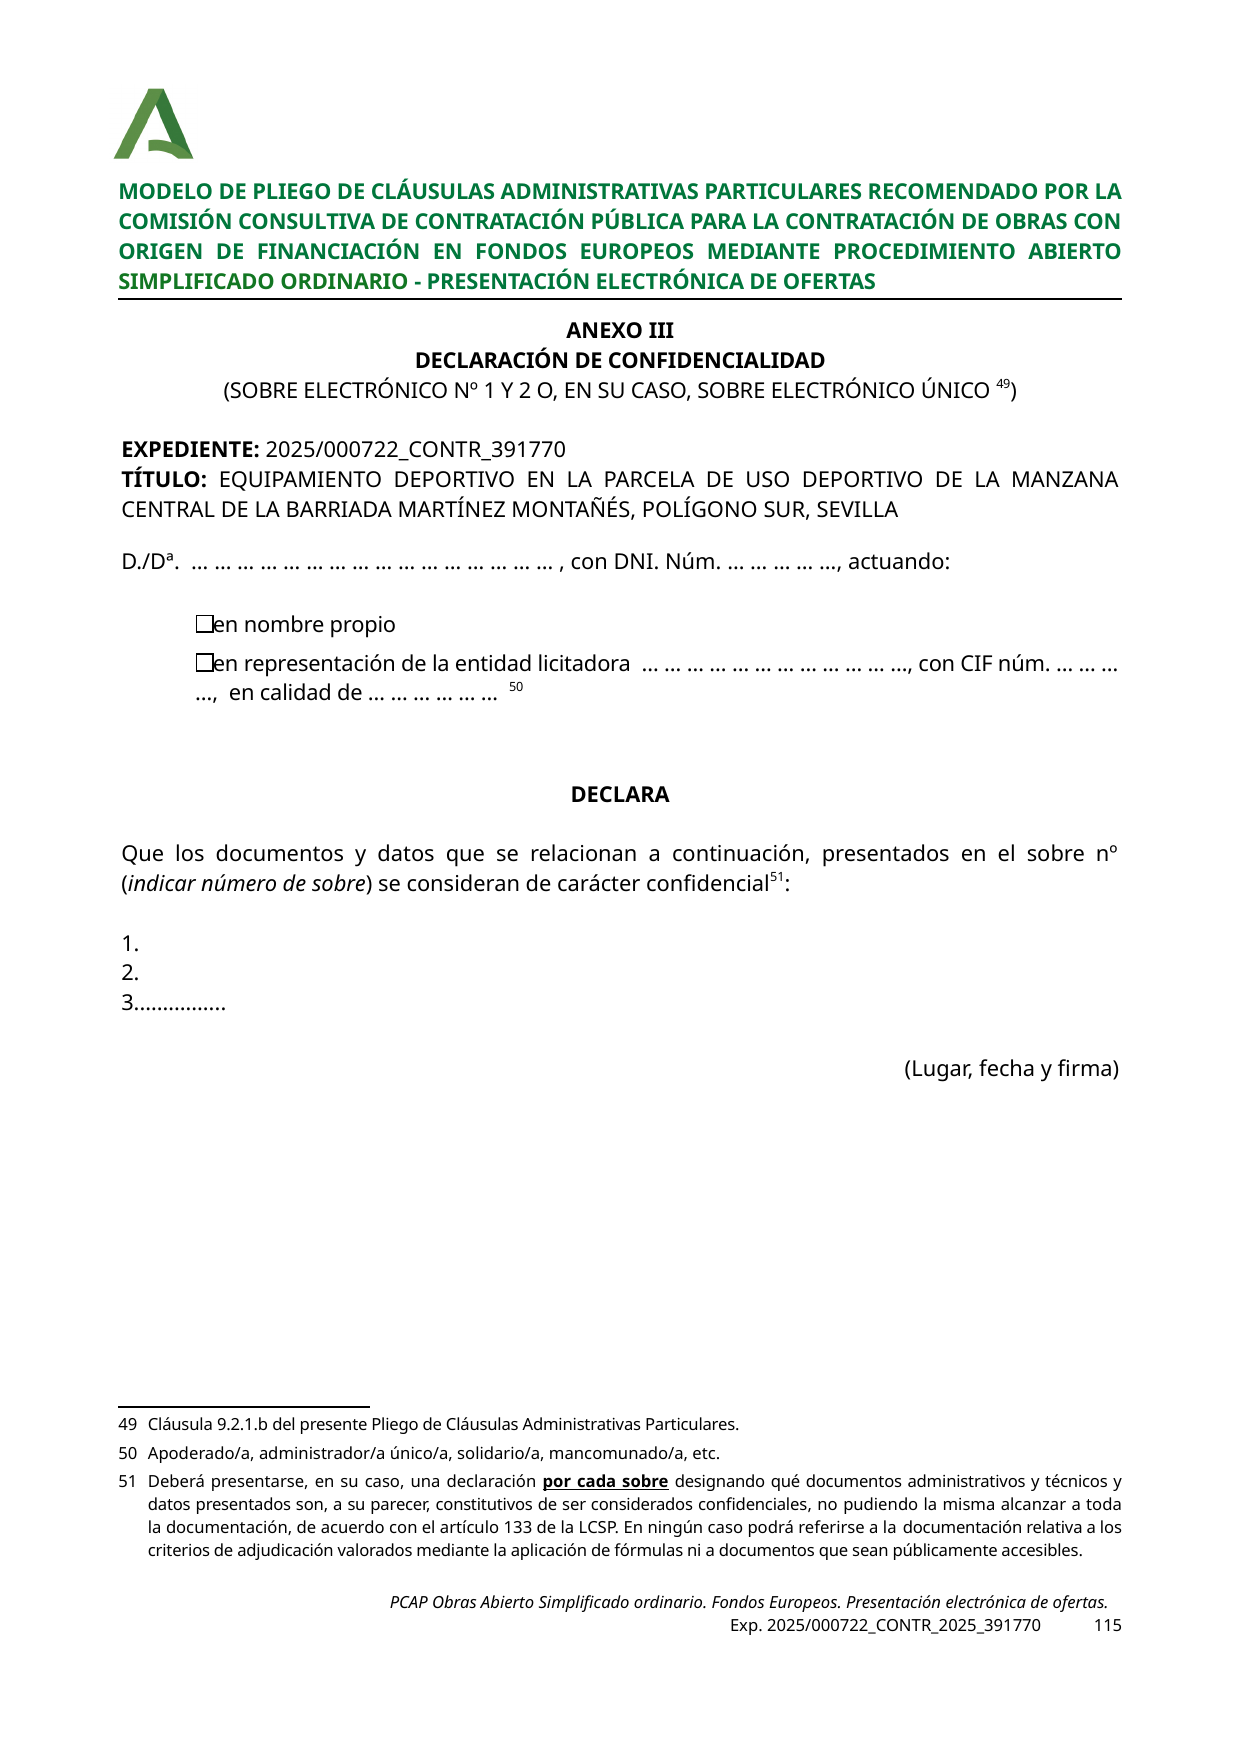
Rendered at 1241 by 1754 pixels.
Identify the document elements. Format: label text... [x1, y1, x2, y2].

text (Lugar, fecha y firma) [118, 1050, 1122, 1082]
text Deberá presentarse, en su caso, una declaración por cada sobre designando qué documentos administrativos y técnicos y datos presentados son, a su parecer, constitutivos de ser considerados confidenciales, no pudiendo la misma alcanzar a toda la documentación, de acuerdo con el artículo 133 de la LCSP. En ningún caso podrá referirse a la documentación relativa a los criterios de adjudicación valorados mediante la aplicación de fórmulas ni a documentos que sean públicamente accesibles. [118, 1470, 1122, 1561]
text Cláusula 9.2.1.b del presente Pliego de Cláusulas Administrativas Particulares. [118, 1413, 1122, 1436]
text D./Dª. … … … … … … … … … … … … … … … … , con DNI. Núm. … … … … …, actuando: [118, 546, 1122, 576]
text ANEXO III [118, 312, 1122, 345]
text DECLARACIÓN DE CONFIDENCIALIDAD [118, 345, 1122, 375]
text Apoderado/a, administrador/a único/a, solidario/a, mancomunado/a, etc. [118, 1441, 1122, 1464]
text en nombre propio [189, 609, 1122, 639]
picture [109, 84, 198, 163]
text Que los documentos y datos que se relacionan a continuación, presentados en el sobre nº (indicar número de sobre) se consideran de carácter confidencial: [118, 838, 1122, 898]
text 3.…………... [118, 987, 1122, 1017]
text MODELO DE PLIEGO DE CLÁUSULAS ADMINISTRATIVAS PARTICULARES RECOMENDADO POR LA COMISIÓN CONSULTIVA DE CONTRATACIÓN PÚBLICA PARA LA CONTRATACIÓN DE OBRAS CON ORIGEN DE FINANCIACIÓN EN FONDOS EUROPEOS MEDIANTE PROCEDIMIENTO ABIERTO SIMPLIFICADO ORDINARIO - PRESENTACIÓN ELECTRÓNICA DE OFERTAS [118, 176, 1122, 298]
text DECLARA [118, 779, 1122, 808]
text TÍTULO: EQUIPAMIENTO DEPORTIVO EN LA PARCELA DE USO DEPORTIVO DE LA MANZANA CENTRAL DE LA BARRIADA MARTÍNEZ MONTAÑÉS, POLÍGONO SUR, SEVILLA [118, 464, 1122, 524]
text (SOBRE ELECTRÓNICO Nº 1 Y 2 O, EN SU CASO, SOBRE ELECTRÓNICO ÚNICO ) [118, 375, 1122, 404]
text 2. [118, 957, 1122, 987]
text EXPEDIENTE: 2025/000722_CONTR_391770 [118, 434, 1122, 464]
text en representación de la entidad licitadora … … … … … … … … … … … …, con CIF núm. … … … …, en calidad de … … … … … … [192, 645, 1122, 710]
text 1. [118, 928, 1122, 957]
